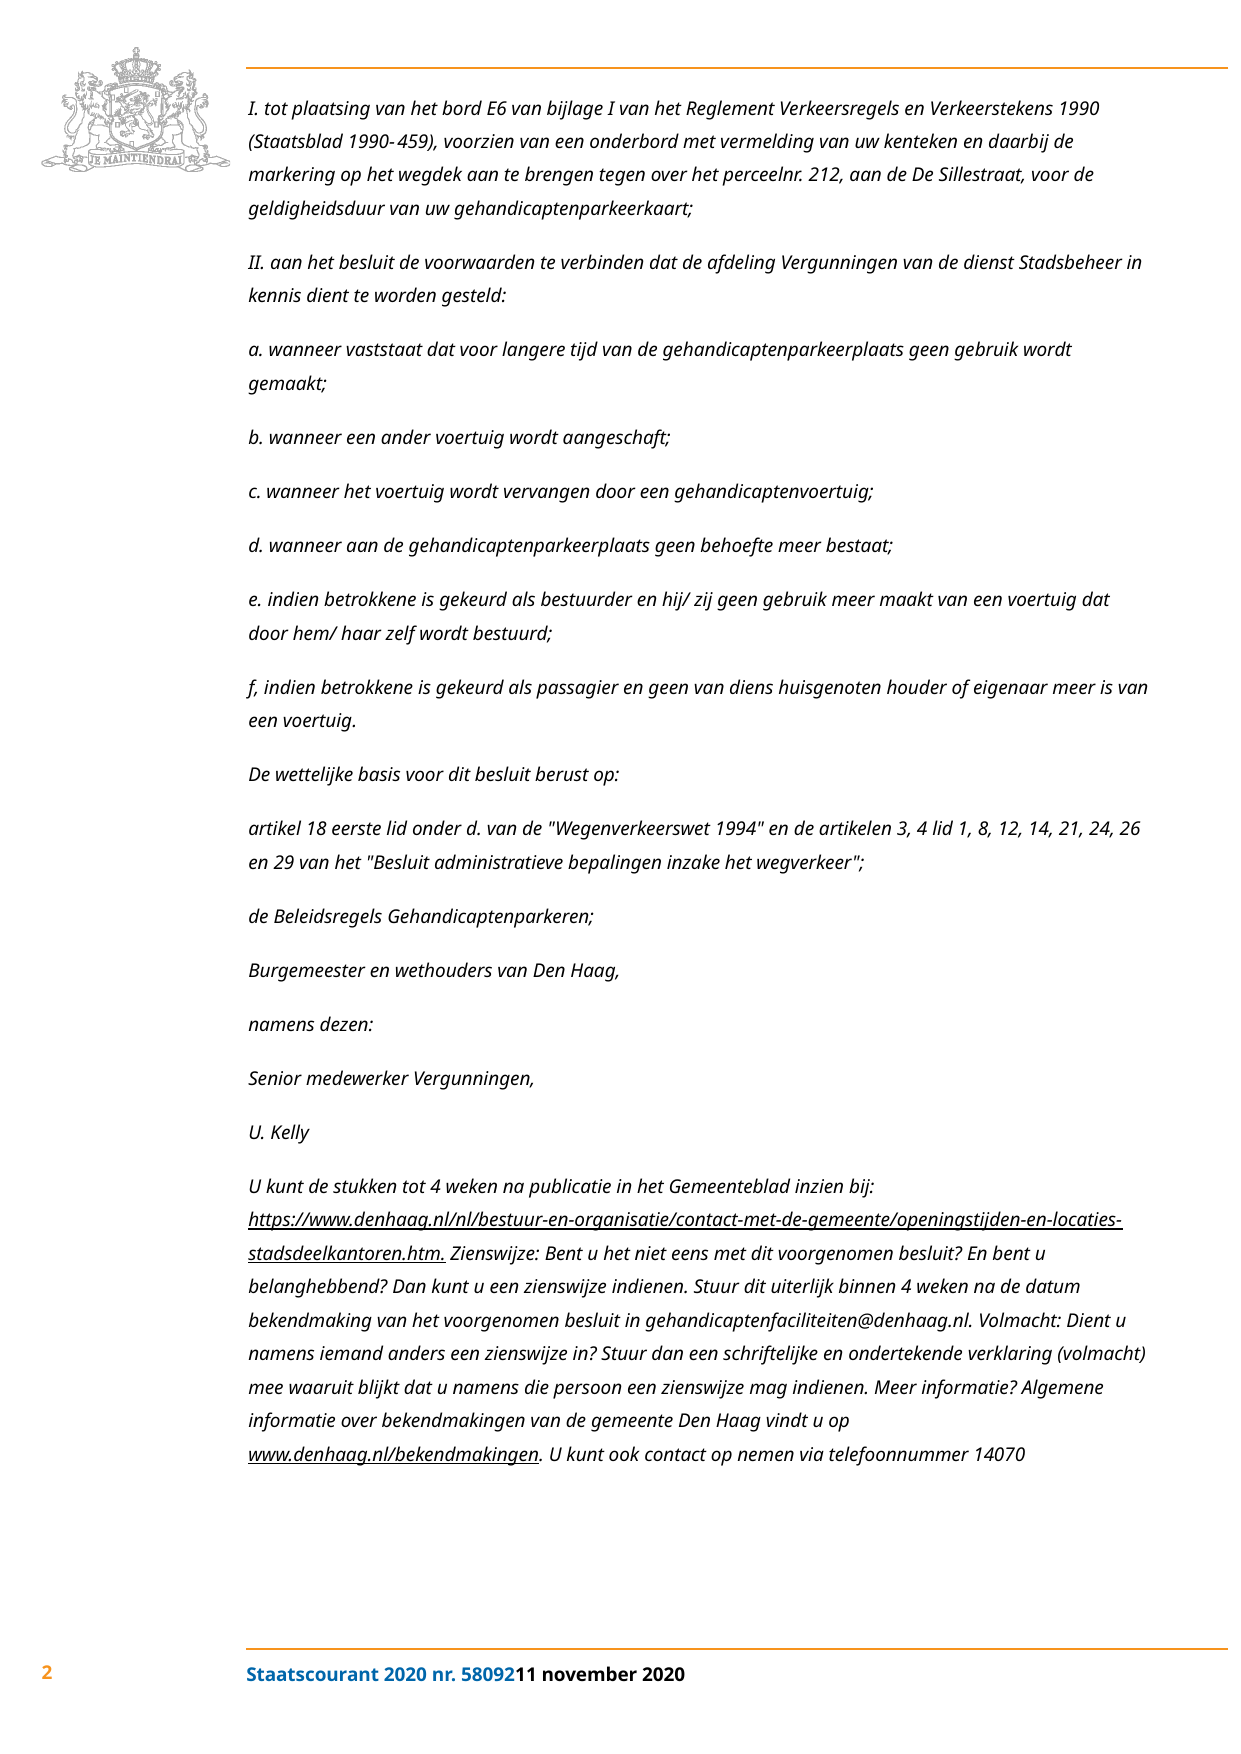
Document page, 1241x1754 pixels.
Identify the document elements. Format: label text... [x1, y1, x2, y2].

text a. wanneer vaststaat dat voor langere tijd van de gehandicaptenparkeerplaats geen gebruik wordt gemaakt; [248, 337, 1152, 396]
text II. aan het besluit de voorwaarden te verbinden dat de afdeling Vergunningen van de dienst Stadsbeheer in kennis dient te worden gesteld: [248, 249, 1152, 308]
text De wettelijke basis voor dit besluit berust op: [248, 761, 1152, 787]
text d. wanneer aan de gehandicaptenparkeerplaats geen behoefte meer bestaat; [248, 532, 1152, 558]
text artikel 18 eerste lid onder d. van de "Wegenverkeerswet 1994" en de artikelen 3, 4 lid 1, 8, 12, 14, 21, 24, 26 en 29 van het "Besluit administratieve bepalingen inzake het wegverkeer"; [248, 815, 1152, 874]
text U kunt de stukken tot 4 weken na publicatie in het Gemeenteblad inzien bij: https://www.denhaag.nl/nl/bestuur-en-organisatie/contact-met-de-gemeente/openingstijden-en-locaties-stadsdeelkantoren.htm. Zienswijze: Bent u het niet eens met dit voorgenomen besluit? En bent u belanghebbend? Dan kunt u een zienswijze indienen. Stuur dit uiterlijk binnen 4 weken na de datum bekendmaking van het voorgenomen besluit in gehandicaptenfaciliteiten@denhaag.nl. Volmacht: Dient u namens iemand anders een zienswijze in? Stuur dan een schriftelijke en ondertekende verklaring (volmacht) mee waaruit blijkt dat u namens die persoon een zienswijze mag indienen. Meer informatie? Algemene informatie over bekendmakingen van de gemeente Den Haag vindt u op www.denhaag.nl/bekendmakingen. U kunt ook contact op nemen via telefoonnummer 14070 [248, 1173, 1152, 1466]
text Senior medewerker Vergunningen, [248, 1065, 1152, 1091]
text Burgemeester en wethouders van Den Haag, [248, 957, 1152, 983]
text c. wanneer het voertuig wordt vervangen door een gehandicaptenvoertuig; [248, 478, 1152, 504]
text f, indien betrokkene is gekeurd als passagier en geen van diens huisgenoten houder of eigenaar meer is van een voertuig. [248, 674, 1152, 733]
text namens dezen: [248, 1011, 1152, 1037]
text b. wanneer een ander voertuig wordt aangeschaft; [248, 424, 1152, 450]
picture [41, 47, 231, 172]
text U. Kelly [248, 1119, 1152, 1145]
text e. indien betrokkene is gekeurd als bestuurder en hij/ zij geen gebruik meer maakt van een voertuig dat door hem/ haar zelf wordt bestuurd; [248, 586, 1152, 646]
text de Beleidsregels Gehandicaptenparkeren; [248, 903, 1152, 929]
text I. tot plaatsing van het bord E6 van bijlage I van het Reglement Verkeersregels en Verkeerstekens 1990 (Staatsblad 1990‑459), voorzien van een onderbord met vermelding van uw kenteken en daarbij de markering op het wegdek aan te brengen tegen over het perceelnr. 212, aan de De Sillestraat, voor de geldigheidsduur van uw gehandicaptenparkeerkaart; [248, 95, 1152, 221]
